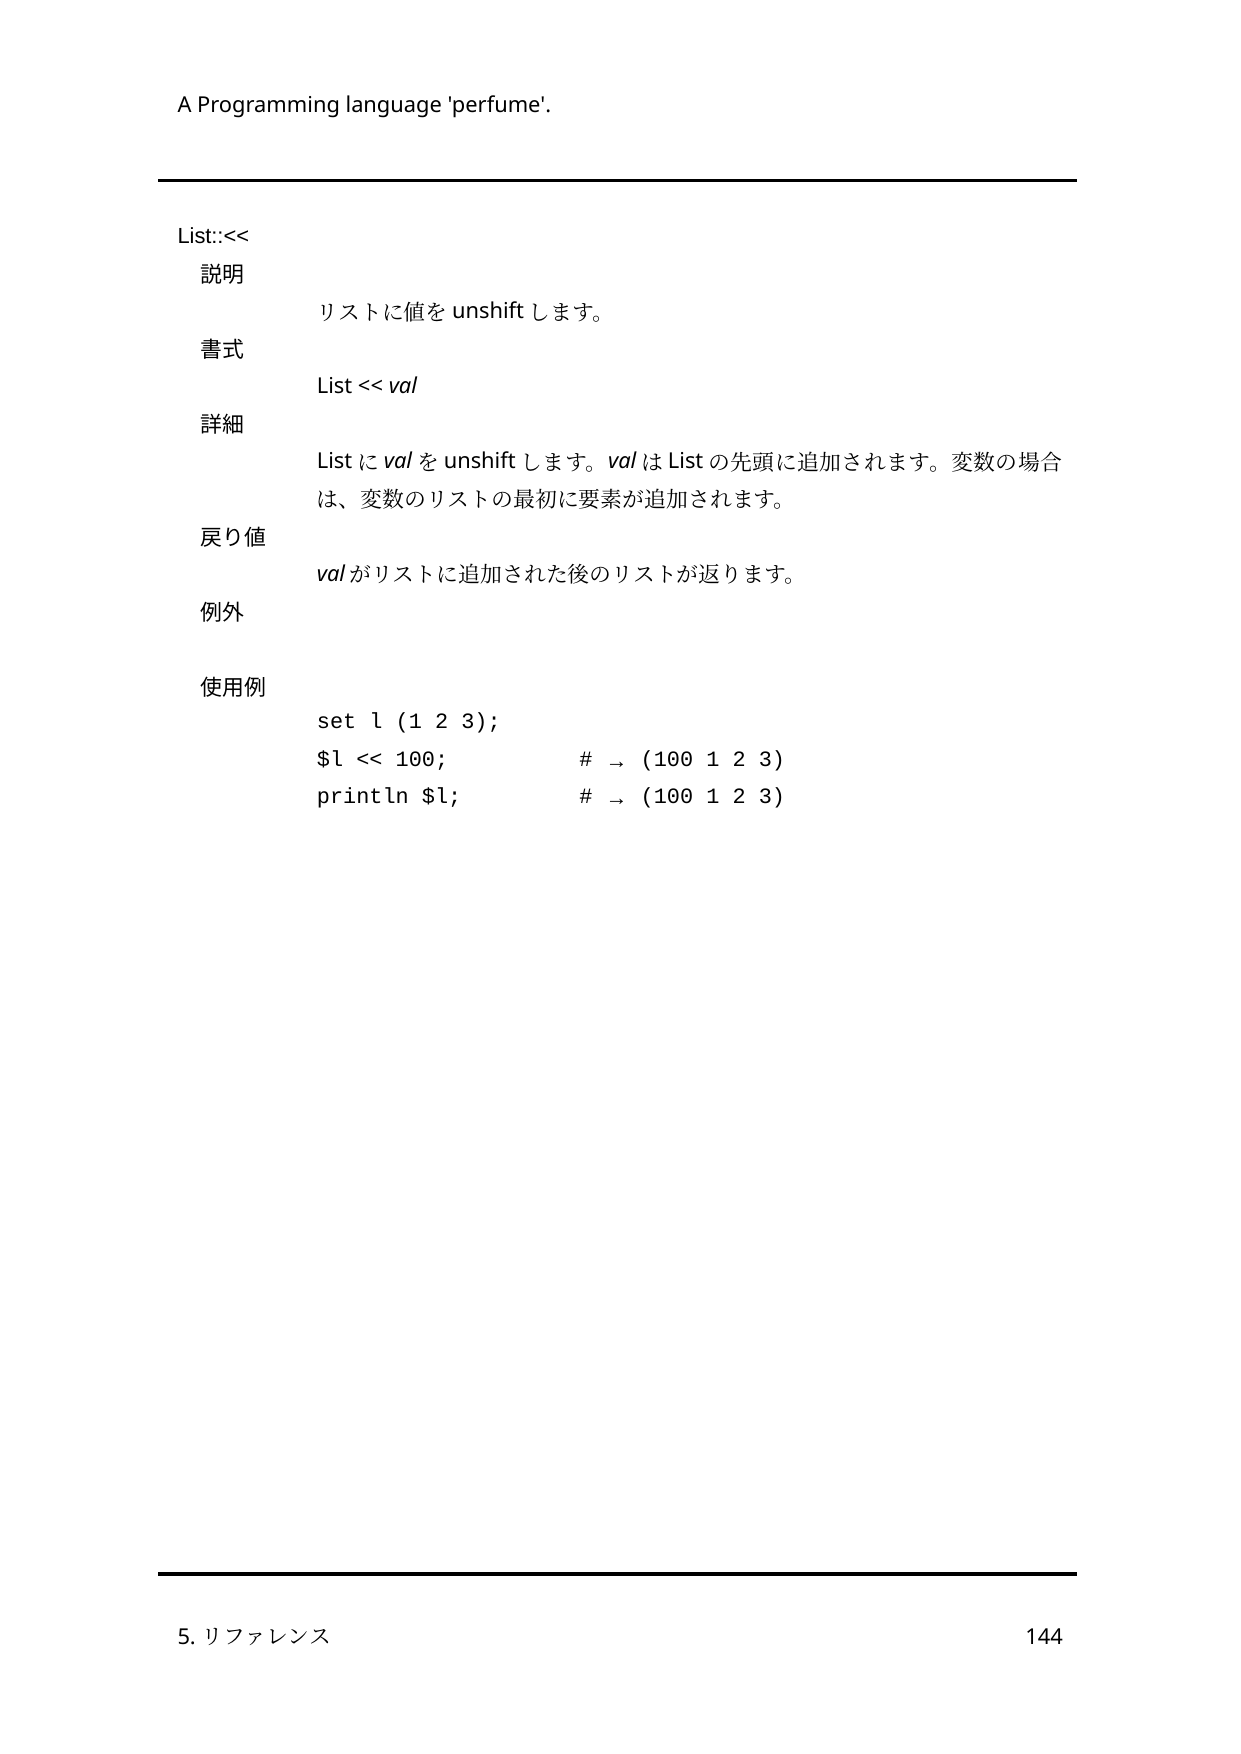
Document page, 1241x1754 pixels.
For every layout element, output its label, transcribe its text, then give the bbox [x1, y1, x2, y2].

table_cell set l (1 2 3); $l << 100; # → (100 1 2 3) println $l; # → (100 1 2 3) [317, 667, 1063, 817]
table_cell Listにvalをunshiftします。valはListの先頭に追加されます。変数の場合は、変数のリストの最初に要素が追加されます。 [317, 404, 1063, 517]
table_cell 書式 [200, 329, 317, 404]
table_header リストに値をunshiftします。 [317, 254, 1063, 329]
table_cell 例外 [200, 592, 317, 667]
table_cell valがリストに追加された後のリストが返ります。 [317, 517, 1063, 592]
table_cell 戻り値 [200, 517, 317, 592]
table_cell 使用例 [200, 667, 317, 817]
table_cell [317, 592, 1063, 667]
table_cell 詳細 [200, 404, 317, 517]
table_cell List << val [317, 329, 1063, 404]
subtitle List::<< [177, 217, 1063, 254]
table_header 説明 [200, 254, 317, 329]
